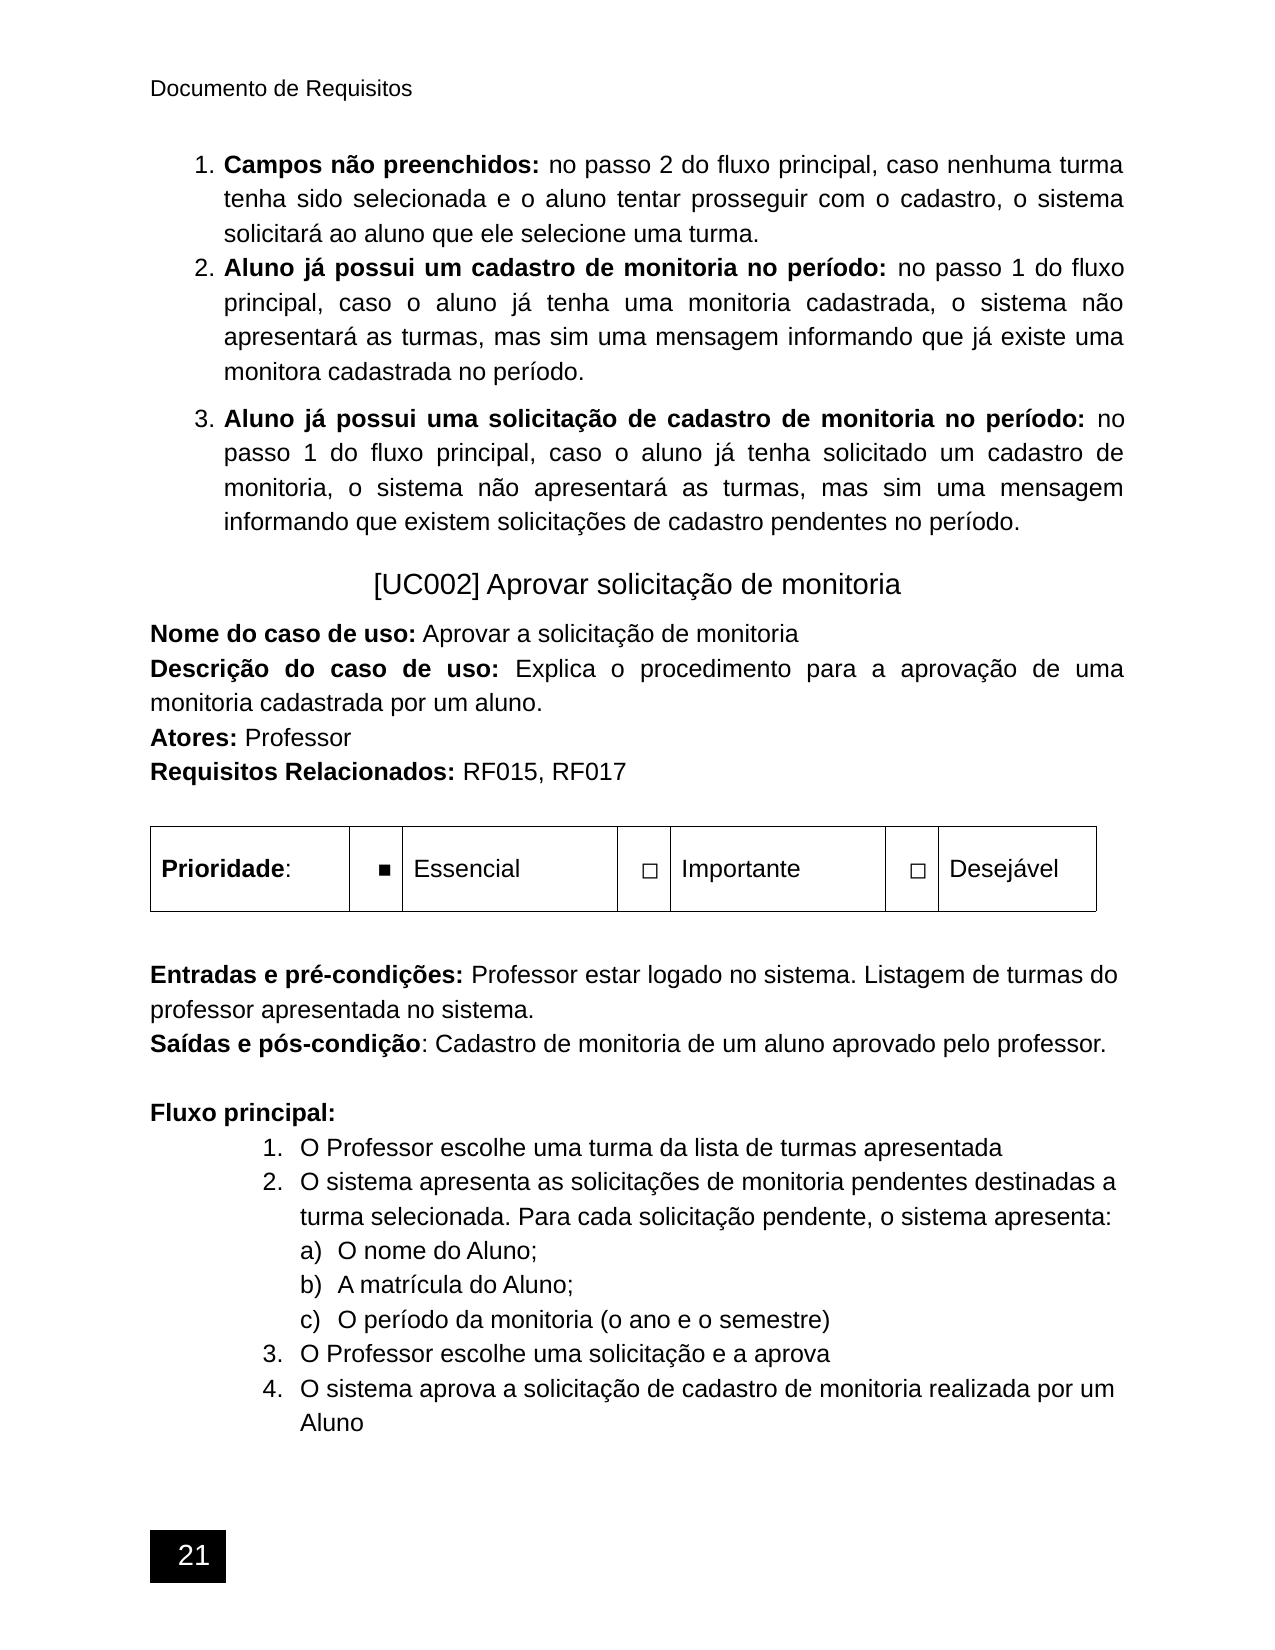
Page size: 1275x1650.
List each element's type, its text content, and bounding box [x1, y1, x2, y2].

list O sistema apresenta as solicitações de monitoria pendentes destinadas a turma selecionada. Para cada solicitação pendente, o sistema apresenta: [262, 1167, 1125, 1230]
list O sistema aprova a solicitação de cadastro de monitoria realizada por um Aluno [262, 1374, 1125, 1437]
table_header ◻ [886, 827, 938, 911]
list Aluno já possui uma solicitação de cadastro de monitoria no período: no passo 1 do fluxo principal, caso o aluno já tenha solicitado um cadastro de monitoria, o sistema não apresentará as turmas, mas sim uma mensagem informando que existem solicitações de cadastro pendentes no período. [194, 404, 1125, 536]
text Descrição do caso de uso: Explica o procedimento para a aprovação de uma monitoria cadastrada por um aluno. [150, 654, 1125, 717]
text Atores: Professor [150, 723, 1125, 752]
text Saídas e pós-condição: Cadastro de monitoria de um aluno aprovado pelo professor. [150, 1029, 1125, 1058]
table_header Essencial [403, 827, 617, 911]
table_header ◻ [618, 827, 670, 911]
list A matrícula do Aluno; [300, 1271, 1125, 1299]
text [UC002] Aprovar solicitação de monitoria [150, 567, 1125, 600]
list O Professor escolhe uma solicitação e a aprova [262, 1339, 1125, 1368]
text Fluxo principal: [150, 1098, 1125, 1127]
text Entradas e pré-condições: Professor estar logado no sistema. Listagem de turmas do professor apresentada no sistema. [150, 960, 1125, 1023]
table_header Prioridade: [151, 827, 349, 911]
table_header ■ [350, 827, 402, 911]
text Requisitos Relacionados: RF015, RF017 [150, 757, 1125, 786]
list Aluno já possui um cadastro de monitoria no período: no passo 1 do fluxo principal, caso o aluno já tenha uma monitoria cadastrada, o sistema não apresentará as turmas, mas sim uma mensagem informando que já existe uma monitora cadastrada no período. [194, 253, 1125, 386]
table_header Desejável [939, 827, 1096, 911]
text Nome do caso de uso: Aprovar a solicitação de monitoria [150, 619, 1125, 648]
list Campos não preenchidos: no passo 2 do fluxo principal, caso nenhuma turma tenha sido selecionada e o aluno tentar prosseguir com o cadastro, o sistema solicitará ao aluno que ele selecione uma turma. [194, 150, 1125, 248]
list O Professor escolhe uma turma da lista de turmas apresentada [262, 1133, 1125, 1161]
list O período da monitoria (o ano e o semestre) [300, 1305, 1125, 1334]
table_header Importante [671, 827, 885, 911]
list O nome do Aluno; [300, 1236, 1125, 1265]
